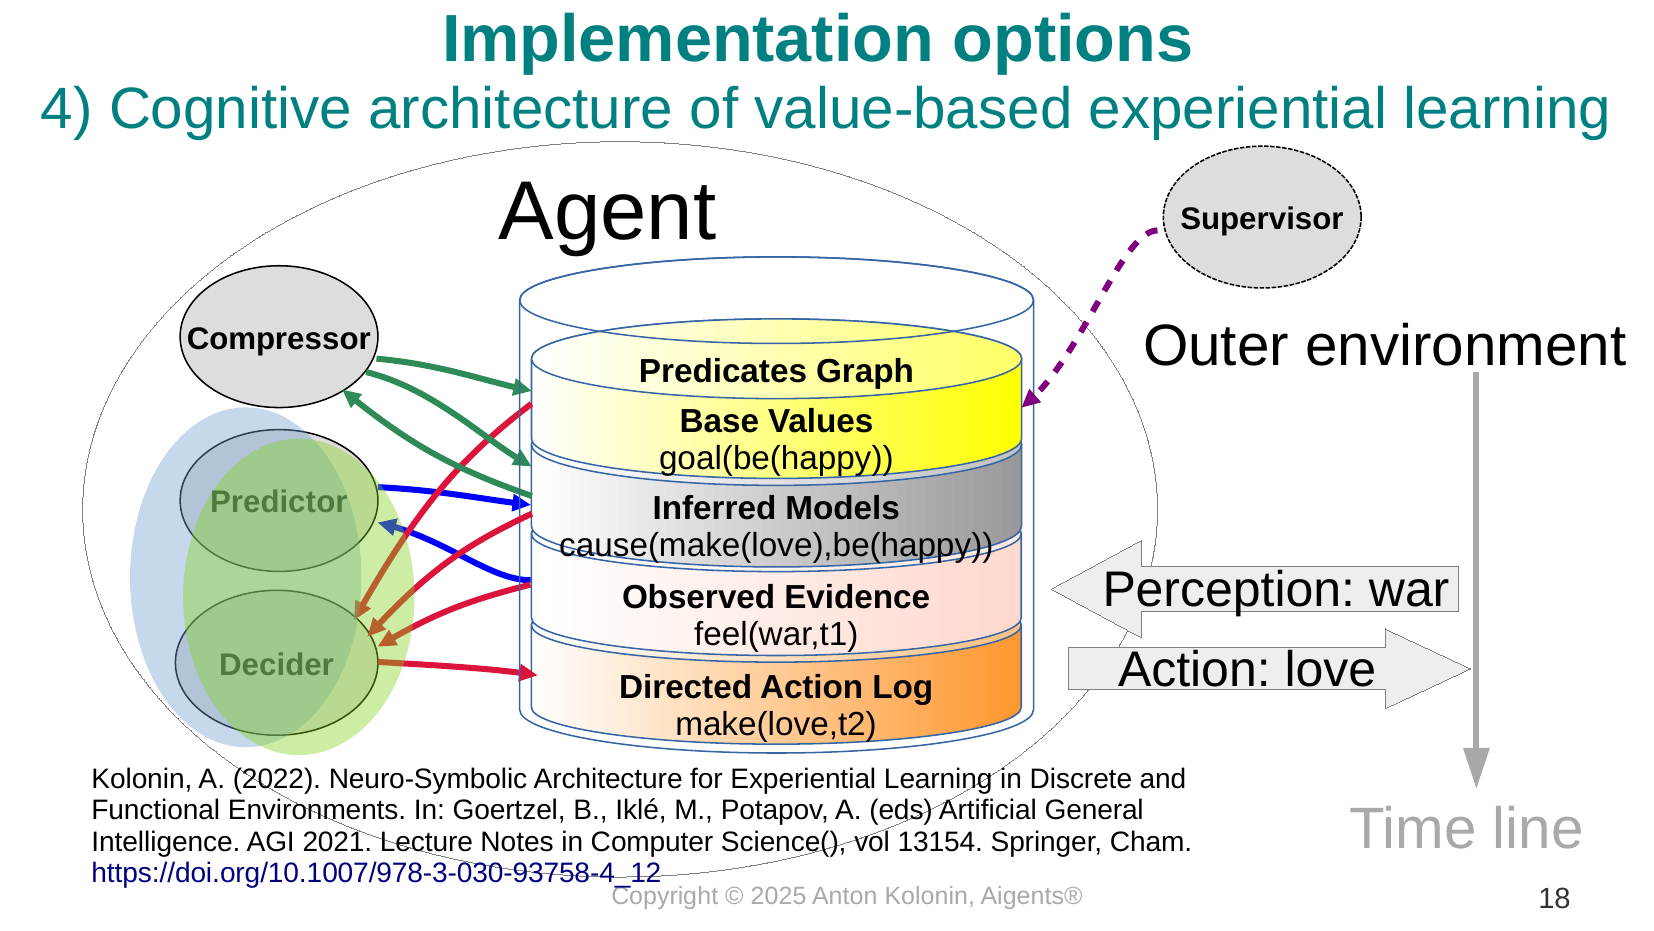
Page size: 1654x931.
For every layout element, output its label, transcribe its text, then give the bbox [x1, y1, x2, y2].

text_box Supervisor [1163, 146, 1362, 288]
text_box Action: love [1068, 628, 1471, 709]
text_box Outer environment [1128, 305, 1642, 386]
text_box [82, 150, 1158, 755]
text_box Implementation options 4) Cognitive architecture of value-based experiential learning [0, 0, 1654, 150]
text_box Predicates Graph [519, 302, 1034, 754]
text_box Perception: war [1051, 540, 1459, 638]
text_box Time line [1334, 788, 1600, 869]
text_box Agent [484, 157, 732, 265]
text_box Compressor [180, 265, 378, 408]
text_box Kolonin, A. (2022). Neuro-Symbolic Architecture for Experiential Learning in Discrete and Functional Environments. In: Goertzel, B., Iklé, M., Potapov, A. (eds) Artificial General Intelligence. AGI 2021. Lecture Notes in Computer Science(), vol 13154. Springer, Cham. https://doi.org/10.1007/978-3-030-93758-4_12 [76, 755, 1247, 895]
text_box Predictor [307, 432, 369, 470]
